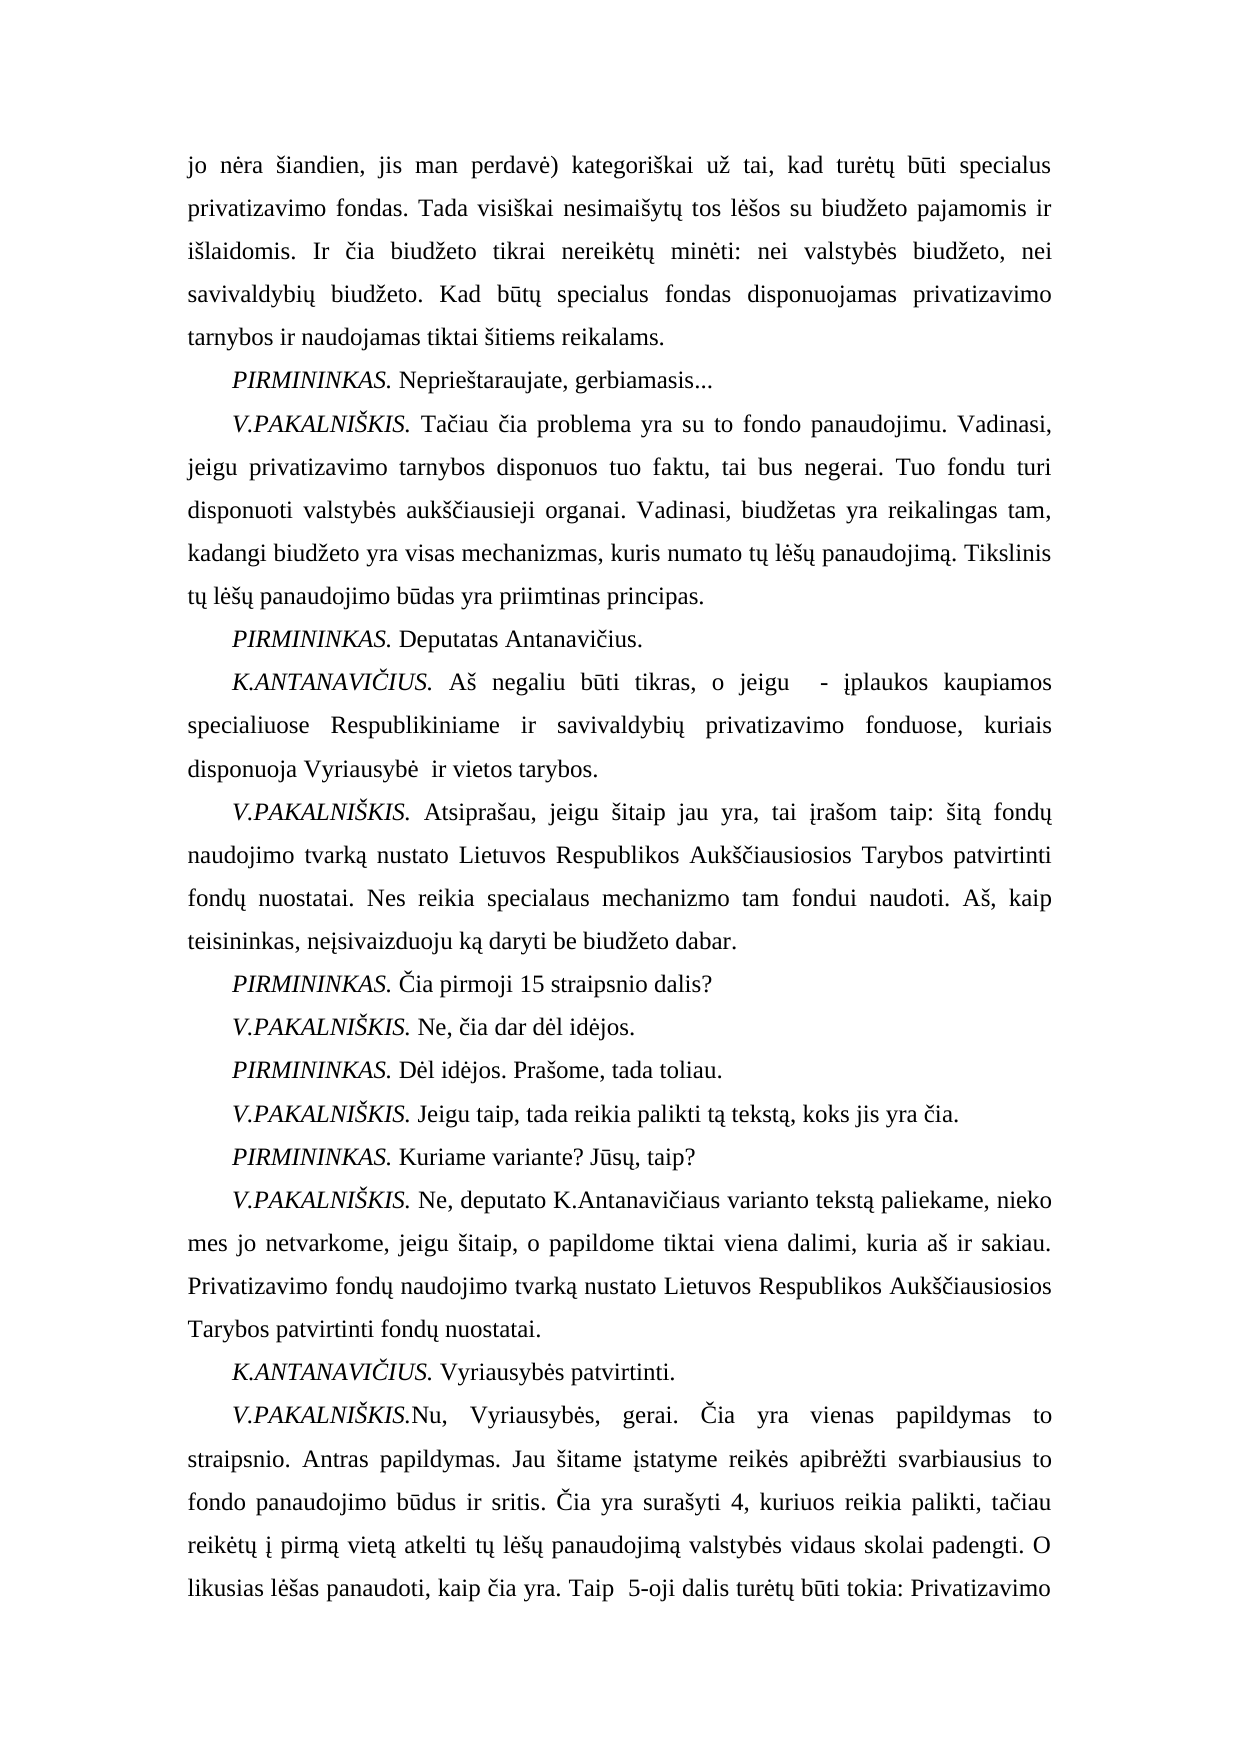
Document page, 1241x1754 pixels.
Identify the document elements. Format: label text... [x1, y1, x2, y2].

text V.PAKALNIŠKIS. Tačiau čia problema yra su to fondo panaudojimu. Vadinasi, jeigu privatizavimo tarnybos disponuos tuo faktu, tai bus negerai. Tuo fondu turi disponuoti valstybės aukščiausieji organai. Vadinasi, biudžetas yra reikalingas tam, kadangi biudžeto yra visas mechanizmas, kuris numato tų lėšų panaudojimą. Tikslinis tų lėšų panaudojimo būdas yra priimtinas principas. [187, 409, 1053, 610]
text V.PAKALNIŠKIS. Ne, deputato K.Antanavičiaus varianto tekstą paliekame, nieko mes jo netvarkome, jeigu šitaip, o papildome tiktai viena dalimi, kuria aš ir sakiau. Privatizavimo fondų naudojimo tvarką nustato Lietuvos Respublikos Aukščiausiosios Tarybos patvirtinti fondų nuostatai. [187, 1185, 1053, 1343]
text K.ANTANAVIČIUS. Vyriausybės patvirtinti. [187, 1357, 1053, 1386]
text jo nėra šiandien, jis man perdavė) kategoriškai už tai, kad turėtų būti specialus privatizavimo fondas. Tada visiškai nesimaišytų tos lėšos su biudžeto pajamomis ir išlaidomis. Ir čia biudžeto tikrai nereikėtų minėti: nei valstybės biudžeto, nei savivaldybių biudžeto. Kad būtų specialus fondas disponuojamas privatizavimo tarnybos ir naudojamas tiktai šitiems reikalams. [187, 150, 1053, 351]
text PIRMININKAS. Čia pirmoji 15 straipsnio dalis? [187, 969, 1053, 998]
text PIRMININKAS. Deputatas Antanavičius. [187, 624, 1053, 653]
text PIRMININKAS. Kuriame variante? Jūsų, taip? [187, 1142, 1053, 1171]
text PIRMININKAS. Neprieštaraujate, gerbiamasis... [187, 366, 1053, 394]
text V.PAKALNIŠKIS. Ne, čia dar dėl idėjos. [187, 1012, 1053, 1041]
text V.PAKALNIŠKIS.Nu, Vyriausybės, gerai. Čia yra vienas papildymas to straipsnio. Antras papildymas. Jau šitame įstatyme reikės apibrėžti svarbiausius to fondo panaudojimo būdus ir sritis. Čia yra surašyti 4, kuriuos reikia palikti, tačiau reikėtų į pirmą vietą atkelti tų lėšų panaudojimą valstybės vidaus skolai padengti. O likusias lėšas panaudoti, kaip čia yra. Taip 5-oji dalis turėtų būti tokia: Privatizavimo [187, 1401, 1053, 1602]
text K.ANTANAVIČIUS. Aš negaliu būti tikras, o jeigu - įplaukos kaupiamos specialiuose Respublikiniame ir savivaldybių privatizavimo fonduose, kuriais disponuoja Vyriausybė ir vietos tarybos. [187, 667, 1053, 782]
text V.PAKALNIŠKIS. Jeigu taip, tada reikia palikti tą tekstą, koks jis yra čia. [187, 1099, 1053, 1127]
text V.PAKALNIŠKIS. Atsiprašau, jeigu šitaip jau yra, tai įrašom taip: šitą fondų naudojimo tvarką nustato Lietuvos Respublikos Aukščiausiosios Tarybos patvirtinti fondų nuostatai. Nes reikia specialaus mechanizmo tam fondui naudoti. Aš, kaip teisininkas, neįsivaizduoju ką daryti be biudžeto dabar. [187, 797, 1053, 955]
text PIRMININKAS. Dėl idėjos. Prašome, tada toliau. [187, 1056, 1053, 1084]
